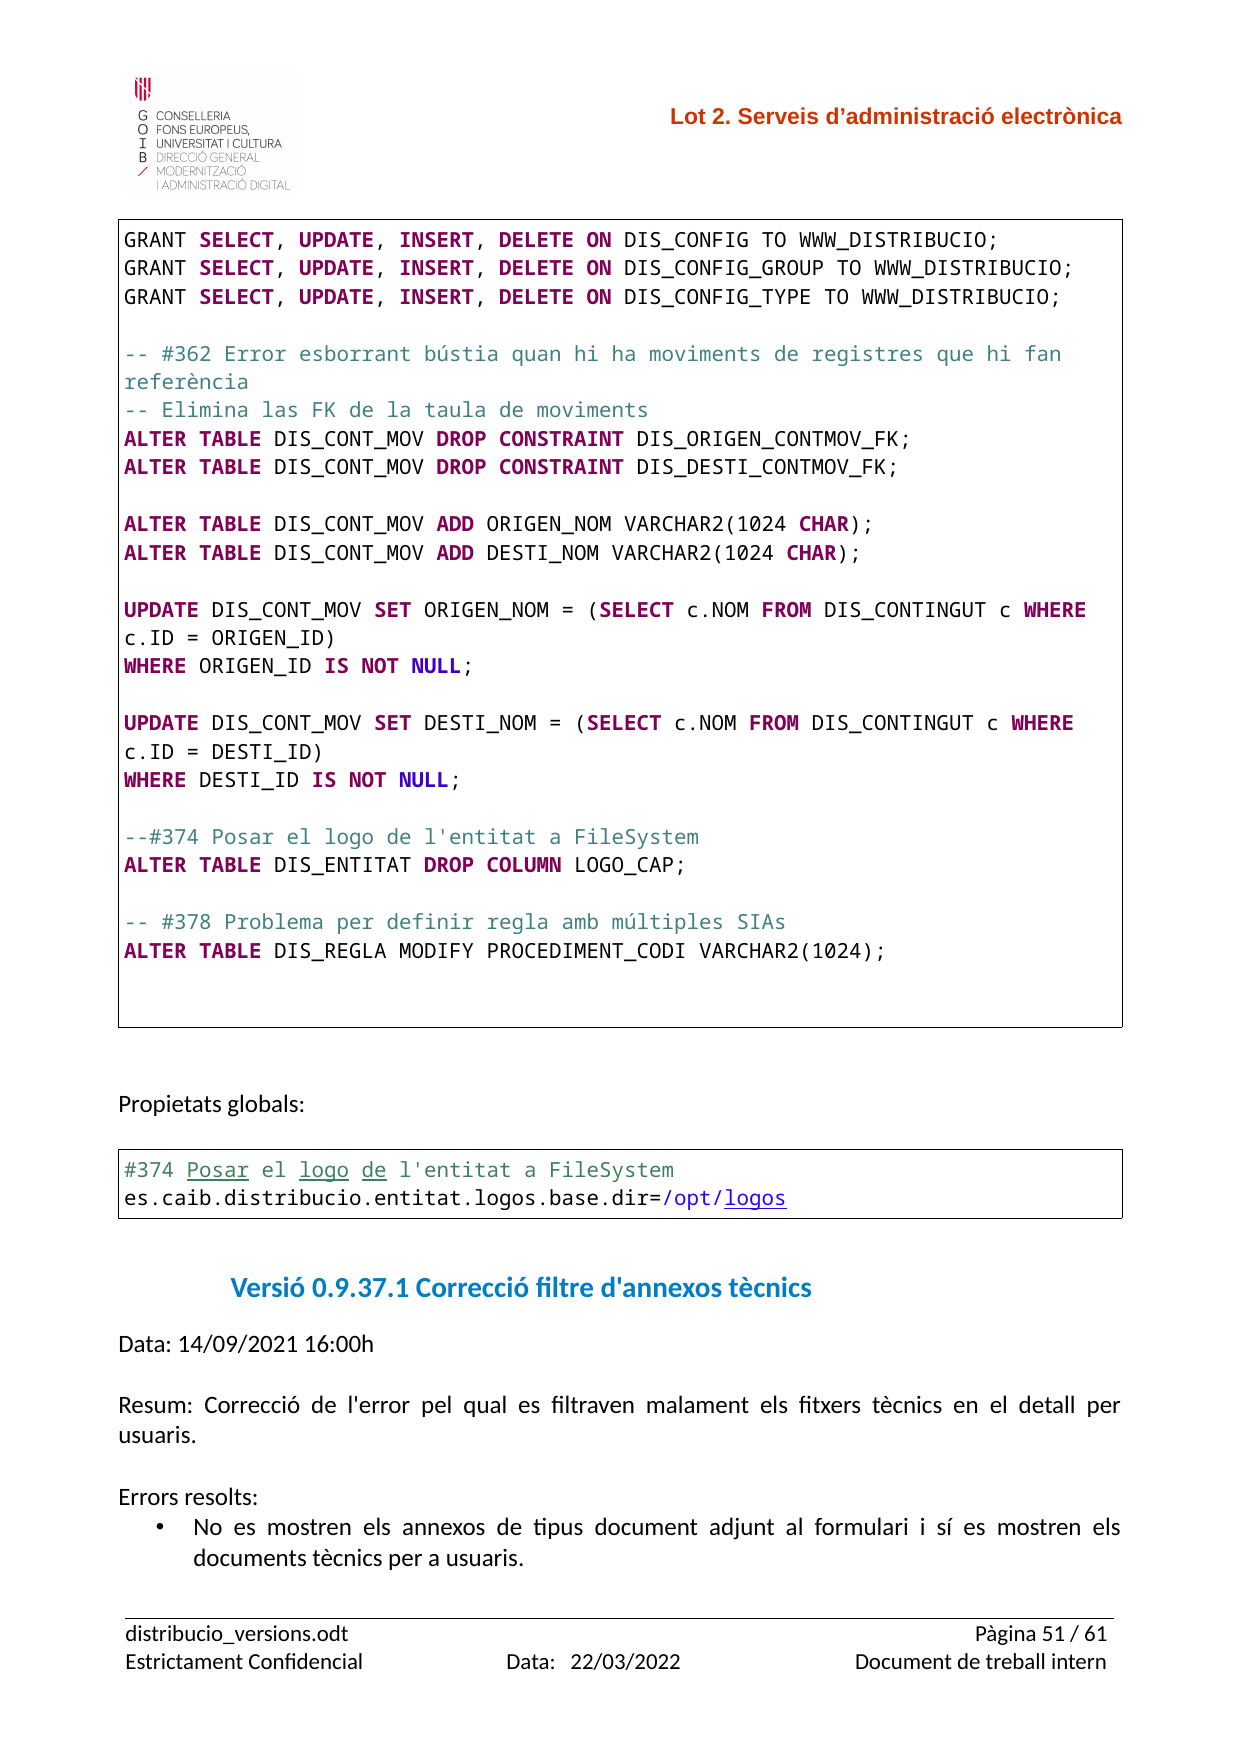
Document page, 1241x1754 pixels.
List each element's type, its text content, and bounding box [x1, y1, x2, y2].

text Data: 14/09/2021 16:00h [118, 1328, 1122, 1359]
table_header GRANT SELECT, UPDATE, INSERT, DELETE ON DIS_CONFIG TO WWW_DISTRIBUCIO; GRANT SELECT, UPDATE, INSERT, DELETE ON DIS_CONFIG_GROUP TO WWW_DISTRIBUCIO; GRANT SELECT, UPDATE, INSERT, DELETE ON DIS_CONFIG_TYPE TO WWW_DISTRIBUCIO; -- #362 Error esborrant bústia quan hi ha moviments de registres que hi fan referència -- Elimina las FK de la taula de moviments ALTER TABLE DIS_CONT_MOV DROP CONSTRAINT DIS_ORIGEN_CONTMOV_FK; ALTER TABLE DIS_CONT_MOV DROP CONSTRAINT DIS_DESTI_CONTMOV_FK; ALTER TABLE DIS_CONT_MOV ADD ORIGEN_NOM VARCHAR2(1024 CHAR); ALTER TABLE DIS_CONT_MOV ADD DESTI_NOM VARCHAR2(1024 CHAR); UPDATE DIS_CONT_MOV SET ORIGEN_NOM = (SELECT c.NOM FROM DIS_CONTINGUT c WHERE c.ID = ORIGEN_ID) WHERE ORIGEN_ID IS NOT NULL; UPDATE DIS_CONT_MOV SET DESTI_NOM = (SELECT c.NOM FROM DIS_CONTINGUT c WHERE c.ID = DESTI_ID) WHERE DESTI_ID IS NOT NULL; --#374 Posar el logo de l'entitat a FileSystem ALTER TABLE DIS_ENTITAT DROP COLUMN LOGO_CAP; -- #378 Problema per definir regla amb múltiples SIAs ALTER TABLE DIS_REGLA MODIFY PROCEDIMENT_CODI VARCHAR2(1024); [119, 220, 1122, 1027]
list No es mostren els annexos de tipus document adjunt al formulari i sí es mostren els documents tècnics per a usuaris. [156, 1511, 1122, 1572]
table_header #374 Posar el logo de l'entitat a FileSystem es.caib.distribucio.entitat.logos.base.dir=/opt/logos [119, 1150, 1122, 1218]
text Resum: Correcció de l'error pel qual es filtraven malament els fitxers tècnics en el detall per usuaris. [118, 1389, 1122, 1450]
subtitle Versió 0.9.37.1 Correcció filtre d'annexos tècnics [153, 1269, 1122, 1304]
text Errors resolts: [118, 1481, 1122, 1511]
text Propietats globals: [118, 1088, 1122, 1119]
picture [126, 70, 299, 197]
